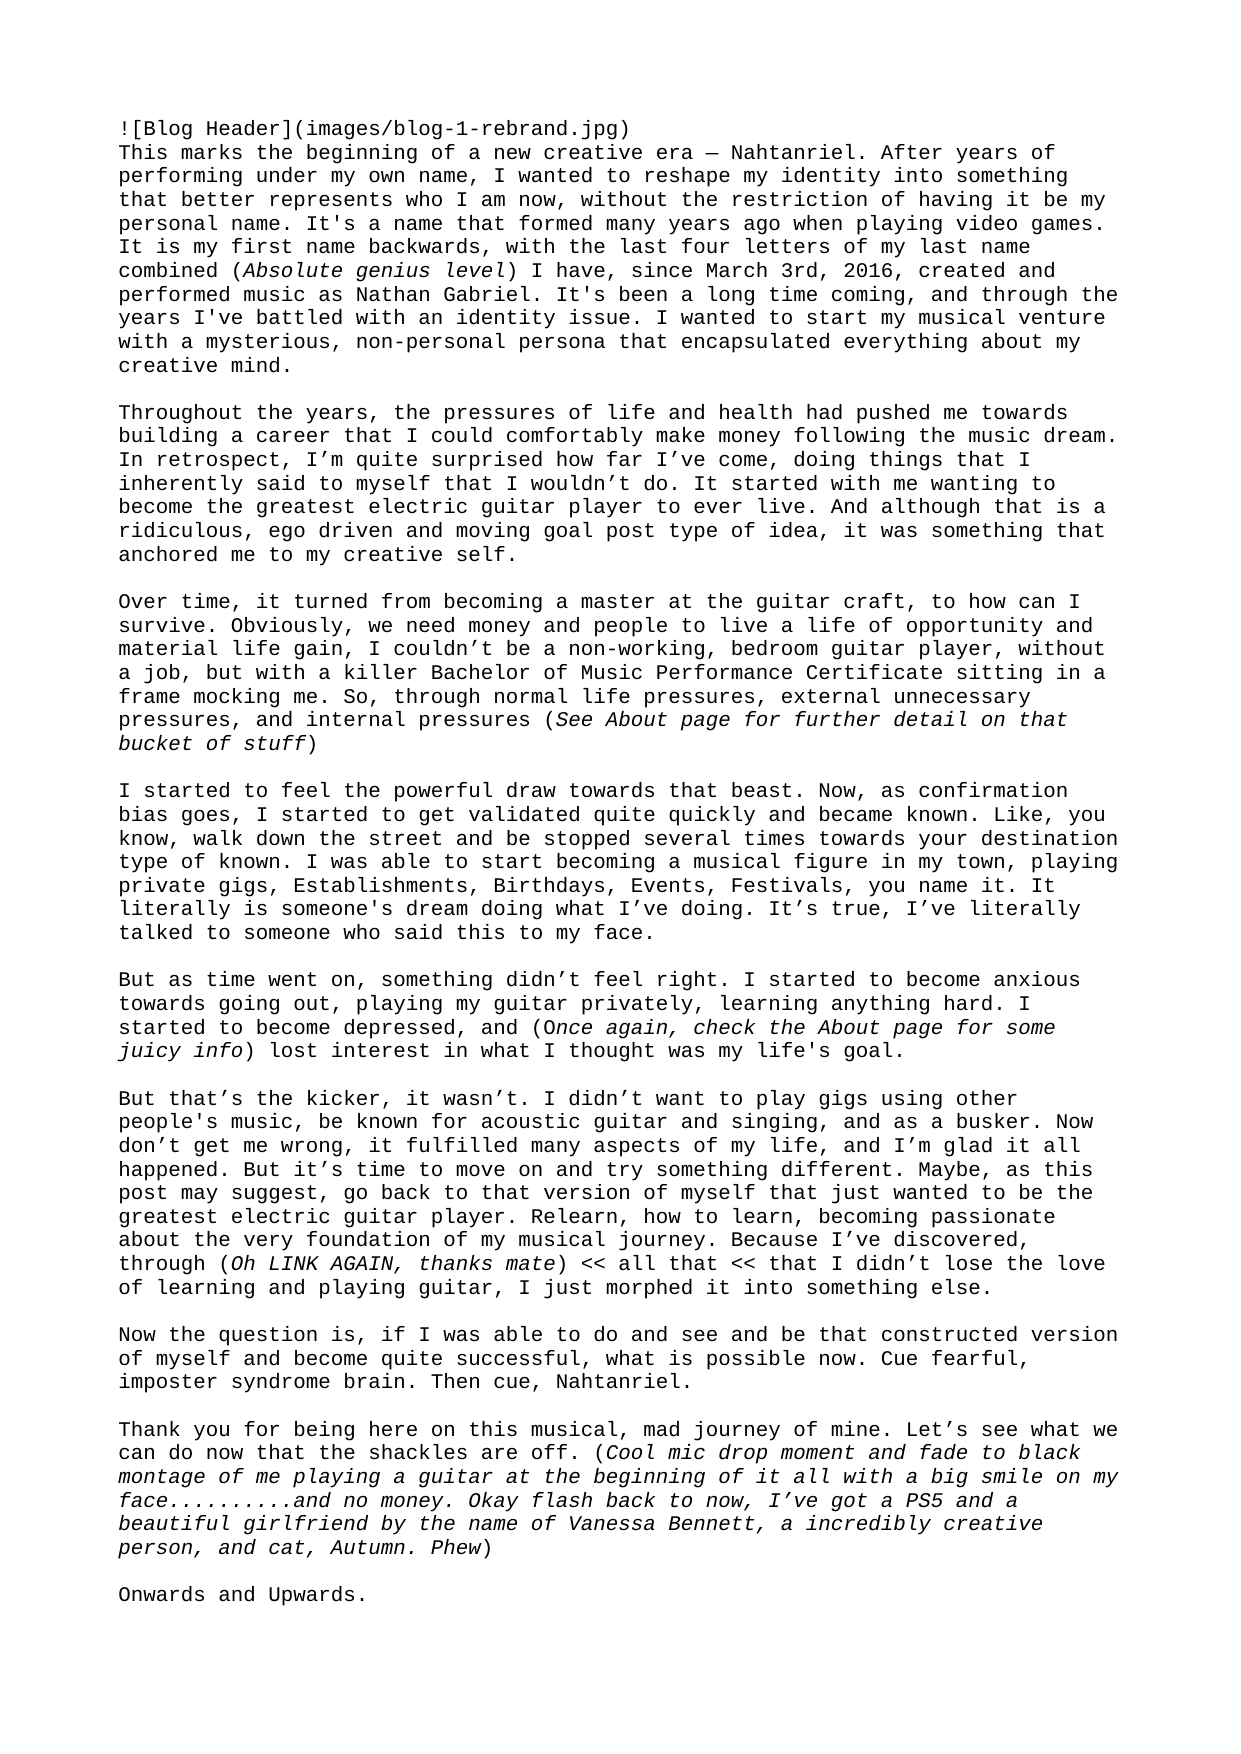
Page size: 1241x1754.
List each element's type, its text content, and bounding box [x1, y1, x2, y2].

text But that’s the kicker, it wasn’t. I didn’t want to play gigs using other people's music, be known for acoustic guitar and singing, and as a busker. Now don’t get me wrong, it fulfilled many aspects of my life, and I’m glad it all happened. But it’s time to move on and try something different. Maybe, as this post may suggest, go back to that version of myself that just wanted to be the greatest electric guitar player. Relearn, how to learn, becoming passionate about the very foundation of my musical journey. Because I’ve discovered, through (Oh LINK AGAIN, thanks mate) << all that << that I didn’t lose the love of learning and playing guitar, I just morphed it into something else. [118, 1088, 1122, 1300]
text Throughout the years, the pressures of life and health had pushed me towards building a career that I could comfortably make money following the music dream. In retrospect, I’m quite surprised how far I’ve come, doing things that I inherently said to myself that I wouldn’t do. It started with me wanting to become the greatest electric guitar player to ever live. And although that is a ridiculous, ego driven and moving goal post type of idea, it was something that anchored me to my creative self. [118, 402, 1122, 567]
text Now the question is, if I was able to do and see and be that constructed version of myself and become quite successful, what is possible now. Cue fearful, imposter syndrome brain. Then cue, Nahtanriel. [118, 1324, 1122, 1395]
text But as time went on, something didn’t feel right. I started to become anxious towards going out, playing my guitar privately, learning anything hard. I started to become depressed, and (Once again, check the About page for some juicy info) lost interest in what I thought was my life's goal. [118, 969, 1122, 1064]
text Thank you for being here on this musical, mad journey of mine. Let’s see what we can do now that the shackles are off. (Cool mic drop moment and fade to black montage of me playing a guitar at the beginning of it all with a big smile on my face..........and no money. Okay flash back to now, I’ve got a PS5 and a beautiful girlfriend by the name of Vanessa Bennett, a incredibly creative person, and cat, Autumn. Phew) [118, 1419, 1122, 1561]
text Over time, it turned from becoming a master at the guitar craft, to how can I survive. Obviously, we need money and people to live a life of opportunity and material life gain, I couldn’t be a non-working, bedroom guitar player, without a job, but with a killer Bachelor of Music Performance Certificate sitting in a frame mocking me. So, through normal life pressures, external unnecessary pressures, and internal pressures (See About page for further detail on that bucket of stuff) [118, 591, 1122, 757]
text This marks the beginning of a new creative era — Nahtanriel. After years of performing under my own name, I wanted to reshape my identity into something that better represents who I am now, without the restriction of having it be my personal name. It's a name that formed many years ago when playing video games. It is my first name backwards, with the last four letters of my last name combined (Absolute genius level) I have, since March 3rd, 2016, created and performed music as Nathan Gabriel. It's been a long time coming, and through the years I've battled with an identity issue. I wanted to start my musical venture with a mysterious, non-personal persona that encapsulated everything about my creative mind. [118, 142, 1122, 378]
text ![Blog Header](images/blog-1-rebrand.jpg) [118, 118, 1122, 142]
text Onwards and Upwards. [118, 1584, 1122, 1608]
text I started to feel the powerful draw towards that beast. Now, as confirmation bias goes, I started to get validated quite quickly and became known. Like, you know, walk down the street and be stopped several times towards your destination type of known. I was able to start becoming a musical figure in my town, playing private gigs, Establishments, Birthdays, Events, Festivals, you name it. It literally is someone's dream doing what I’ve doing. It’s true, I’ve literally talked to someone who said this to my face. [118, 780, 1122, 946]
